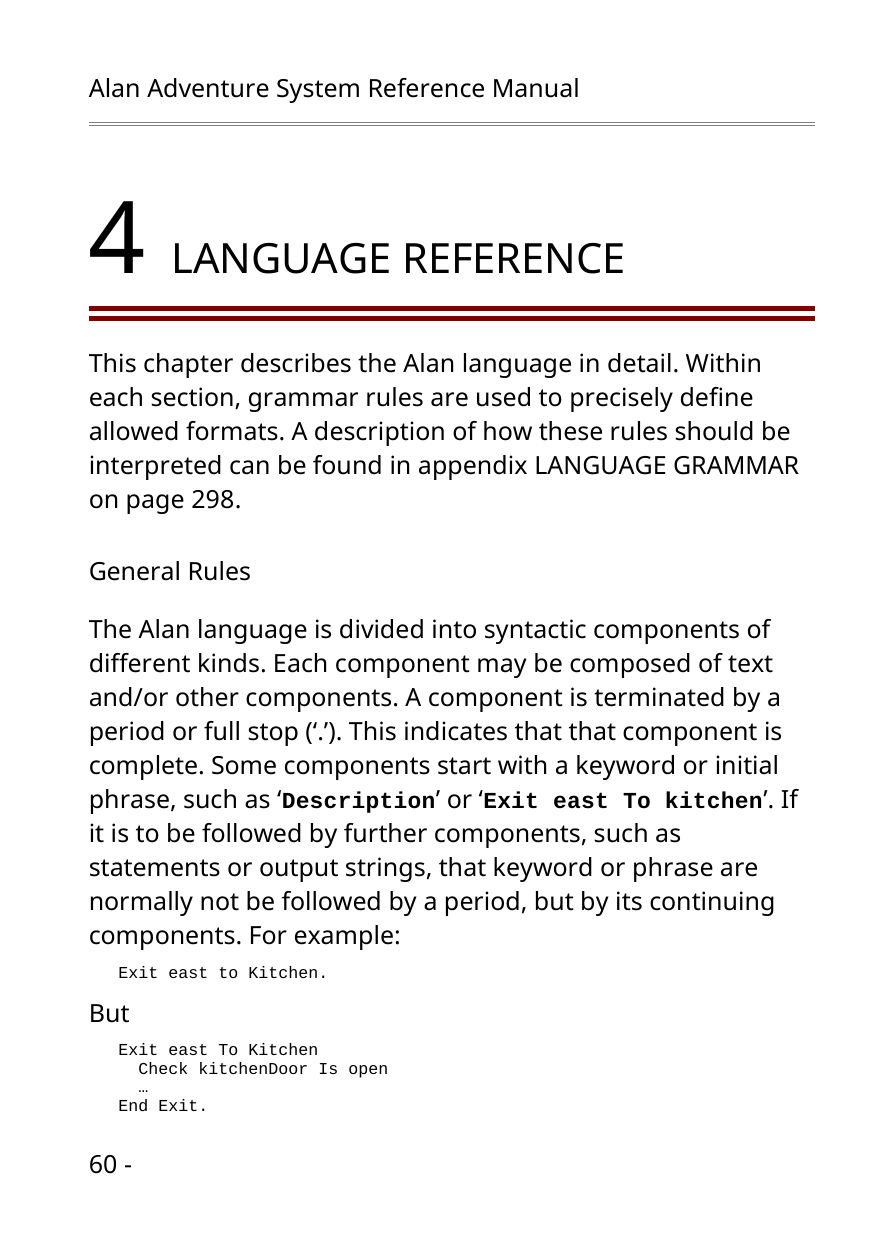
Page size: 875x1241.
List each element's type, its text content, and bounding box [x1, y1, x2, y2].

text Exit east to Kitchen. [118, 964, 815, 983]
text Exit east To Kitchen Check kitchenDoor Is open … End Exit. [118, 1042, 815, 1116]
text The Alan language is divided into syntactic components of different kinds. Each component may be composed of text and/or other components. A component is terminated by a period or full stop (‘.’). This indicates that that component is complete. Some components start with a keyword or initial phrase, such as ‘Description’ or ‘Exit east To kitchen’. If it is to be followed by further components, such as statements or output strings, that keyword or phrase are normally not be followed by a period, but by its continuing components. For example: [88, 612, 815, 952]
subtitle General Rules [88, 553, 815, 587]
text This chapter describes the Alan language in detail. Within each section, grammar rules are used to precisely define allowed formats. A description of how these rules should be interpreted can be found in appendix LANGUAGE GRAMMAR on page 245. [88, 346, 815, 516]
subtitle Language Reference [88, 167, 815, 321]
text But [88, 996, 815, 1029]
